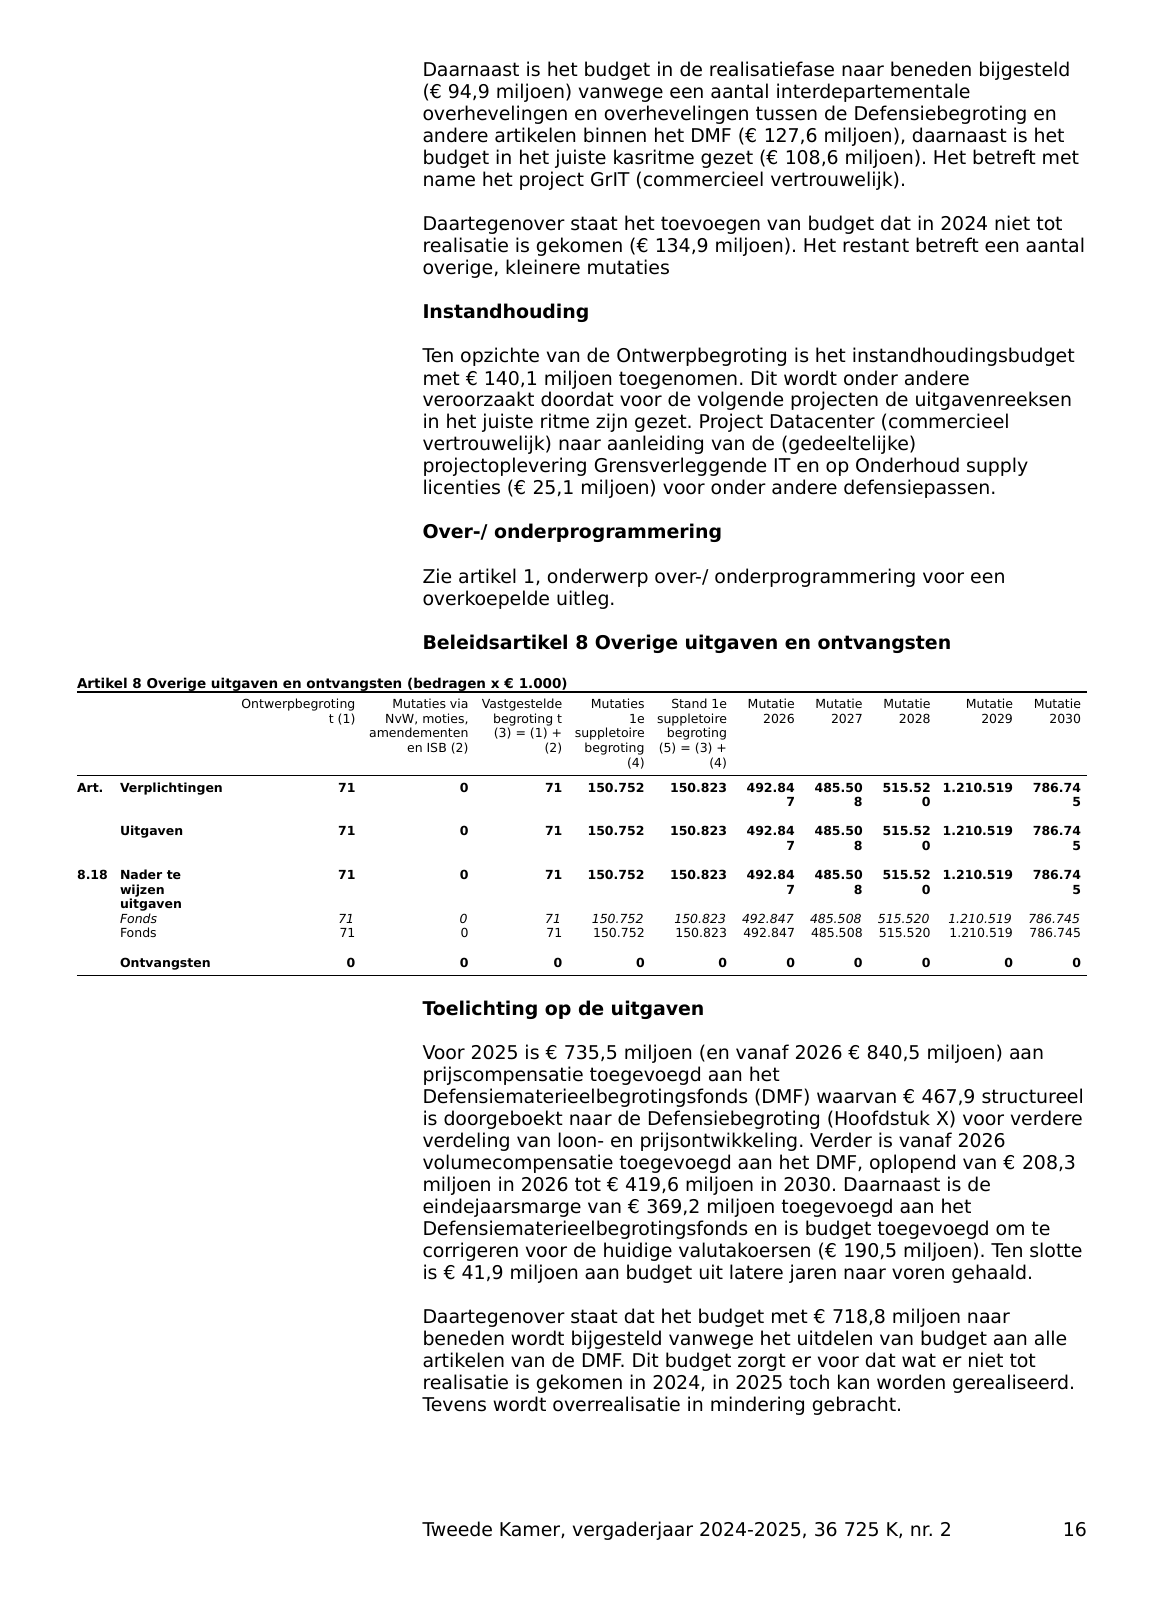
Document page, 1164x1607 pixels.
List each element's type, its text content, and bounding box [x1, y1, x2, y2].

table_cell [114, 693, 232, 775]
table_cell 0 [801, 955, 868, 975]
table_cell [936, 810, 1019, 824]
table_cell 1.210.519 [936, 776, 1019, 809]
table_cell 0 [361, 824, 474, 853]
table_cell [232, 810, 361, 824]
table_cell Verplichtingen [114, 776, 232, 809]
text Daartegenover staat het toevoegen van budget dat in 2024 niet tot realisatie is gekomen (€ 134,9 miljoen). Het restant betreft een aantal overige, kleinere mutaties [422, 213, 1087, 279]
table_cell 0 [733, 955, 801, 975]
table_cell [801, 941, 868, 955]
table_cell [936, 941, 1019, 955]
table_cell 515.520 [868, 868, 936, 912]
table_cell [77, 955, 114, 975]
table_cell 485.508 [801, 776, 868, 809]
table_cell [1019, 941, 1087, 955]
table_cell Mutatie 2026 [733, 693, 801, 775]
text Ten opzichte van de Ontwerpbegroting is het instandhoudingsbudget met € 140,1 miljoen toegenomen. Dit wordt onder andere veroorzaakt doordat voor de volgende projecten de uitgavenreeksen in het juiste ritme zijn gezet. Project Datacenter (commercieel vertrouwelijk) naar aanleiding van de (gedeeltelijke) projectoplevering Grensverleggende IT en op Onderhoud supply licenties (€ 25,1 miljoen) voor onder andere defensiepassen. [422, 345, 1087, 499]
table_cell [474, 941, 568, 955]
table_cell [733, 941, 801, 955]
table_cell 1.210.519 [936, 824, 1019, 853]
table_cell [232, 941, 361, 955]
table_cell 0 [361, 912, 474, 926]
table_cell 0 [650, 955, 733, 975]
table_cell Mutaties via NvW, moties, amendementen en ISB (2) [361, 693, 474, 775]
table_cell 71 [232, 824, 361, 853]
table_cell 71 [232, 912, 361, 926]
table_cell [114, 941, 232, 955]
table_cell [1019, 810, 1087, 824]
text Zie artikel 1, onderwerp over-/ onderprogrammering voor een overkoepelde uitleg. [422, 566, 1087, 609]
table_cell 485.508 [801, 868, 868, 912]
table_cell [77, 810, 114, 824]
table_cell [77, 941, 114, 955]
table_cell Uitgaven [114, 824, 232, 853]
table_cell [361, 810, 474, 824]
table_cell 150.752 [568, 926, 650, 941]
table_cell Mutaties 1e suppletoire begroting (4) [568, 693, 650, 775]
table_cell [77, 693, 114, 775]
table_cell [114, 810, 232, 824]
table_cell 0 [361, 868, 474, 912]
table_cell 0 [361, 955, 474, 975]
table_cell 786.745 [1019, 776, 1087, 809]
table_cell [474, 810, 568, 824]
table_cell [77, 926, 114, 941]
table_cell 71 [232, 868, 361, 912]
table_cell Mutatie 2027 [801, 693, 868, 775]
table_cell 515.520 [868, 926, 936, 941]
table_cell 485.508 [801, 912, 868, 926]
table_cell 71 [474, 912, 568, 926]
table_cell 492.847 [733, 912, 801, 926]
table_cell [568, 810, 650, 824]
table_cell 0 [361, 926, 474, 941]
table_cell Fonds [114, 926, 232, 941]
table_cell 485.508 [801, 824, 868, 853]
table_cell 786.745 [1019, 824, 1087, 853]
table_cell 492.847 [733, 776, 801, 809]
table_cell 0 [568, 955, 650, 975]
table_cell 71 [474, 868, 568, 912]
table_cell 150.823 [650, 868, 733, 912]
table_cell 1.210.519 [936, 912, 1019, 926]
table_cell 786.745 [1019, 912, 1087, 926]
table_cell 0 [361, 776, 474, 809]
table_cell [361, 853, 474, 868]
table_cell 492.847 [733, 824, 801, 853]
table_cell Mutatie 2029 [936, 693, 1019, 775]
subtitle Toelichting op de uitgaven [422, 998, 1087, 1020]
table_cell [77, 912, 114, 926]
table_cell 150.823 [650, 776, 733, 809]
table_cell 492.847 [733, 868, 801, 912]
table_cell Vastgestelde begroting t (3) = (1) + (2) [474, 693, 568, 775]
table_cell [568, 941, 650, 955]
table_cell 1.210.519 [936, 926, 1019, 941]
table_cell 515.520 [868, 824, 936, 853]
table_cell 150.752 [568, 824, 650, 853]
table_cell 150.752 [568, 776, 650, 809]
text Voor 2025 is € 735,5 miljoen (en vanaf 2026 € 840,5 miljoen) aan prijscompensatie toegevoegd aan het Defensiematerieelbegrotingsfonds (DMF) waarvan € 467,9 structureel is doorgeboekt naar de Defensiebegroting (Hoofdstuk X) voor verdere verdeling van loon- en prijsontwikkeling. Verder is vanaf 2026 volumecompensatie toegevoegd aan het DMF, oplopend van € 208,3 miljoen in 2026 tot € 419,6 miljoen in 2030. Daarnaast is de eindejaarsmarge van € 369,2 miljoen toegevoegd aan het Defensiematerieelbegrotingsfonds en is budget toegevoegd om te corrigeren voor de huidige valutakoersen (€ 190,5 miljoen). Ten slotte is € 41,9 miljoen aan budget uit latere jaren naar voren gehaald. [422, 1042, 1087, 1284]
table_cell [361, 941, 474, 955]
table_cell 515.520 [868, 776, 936, 809]
table_cell Art. [77, 776, 114, 809]
subtitle Over-/ onderprogrammering [422, 521, 1087, 543]
table_cell [868, 853, 936, 868]
table_cell Nader te wijzen uitgaven [114, 868, 232, 912]
table_cell [114, 853, 232, 868]
table_cell 71 [232, 776, 361, 809]
table_cell 0 [1019, 955, 1087, 975]
table_cell [868, 810, 936, 824]
table_cell 0 [474, 955, 568, 975]
table_cell [801, 853, 868, 868]
text Daarnaast is het budget in de realisatiefase naar beneden bijgesteld (€ 94,9 miljoen) vanwege een aantal interdepartementale overhevelingen en overhevelingen tussen de Defensiebegroting en andere artikelen binnen het DMF (€ 127,6 miljoen), daarnaast is het budget in het juiste kasritme gezet (€ 108,6 miljoen). Het betreft met name het project GrIT (commercieel vertrouwelijk). [422, 59, 1087, 191]
table_cell [1019, 853, 1087, 868]
table_cell Ontvangsten [114, 955, 232, 975]
table_cell 71 [474, 824, 568, 853]
table_cell 8.18 [77, 868, 114, 912]
table_cell 71 [232, 926, 361, 941]
table_cell 150.823 [650, 926, 733, 941]
table_cell 0 [868, 955, 936, 975]
subtitle Instandhouding [422, 301, 1087, 323]
table_cell 71 [474, 926, 568, 941]
table_cell [474, 853, 568, 868]
table_cell [868, 941, 936, 955]
table_cell 0 [936, 955, 1019, 975]
table_cell 515.520 [868, 912, 936, 926]
table_header Artikel 8 Overige uitgaven en ontvangsten (bedragen x € 1.000) [77, 676, 1087, 691]
table_cell 786.745 [1019, 926, 1087, 941]
table_cell [733, 853, 801, 868]
table_cell 1.210.519 [936, 868, 1019, 912]
table_cell [650, 810, 733, 824]
table_cell [650, 853, 733, 868]
table_cell [232, 853, 361, 868]
table_cell [77, 824, 114, 853]
table_cell Ontwerpbegroting t (1) [232, 693, 361, 775]
table_cell [801, 810, 868, 824]
table_cell [650, 941, 733, 955]
table_cell 150.752 [568, 868, 650, 912]
table_cell Mutatie 2030 [1019, 693, 1087, 775]
table_cell [936, 853, 1019, 868]
text Daartegenover staat dat het budget met € 718,8 miljoen naar beneden wordt bijgesteld vanwege het uitdelen van budget aan alle artikelen van de DMF. Dit budget zorgt er voor dat wat er niet tot realisatie is gekomen in 2024, in 2025 toch kan worden gerealiseerd. Tevens wordt overrealisatie in mindering gebracht. [422, 1306, 1087, 1416]
table_cell 71 [474, 776, 568, 809]
table_cell 150.823 [650, 824, 733, 853]
table_cell Stand 1e suppletoire begroting (5) = (3) + (4) [650, 693, 733, 775]
table_cell [733, 810, 801, 824]
table_cell 0 [232, 955, 361, 975]
subtitle Beleidsartikel 8 Overige uitgaven en ontvangsten [422, 632, 1087, 654]
table_cell 150.752 [568, 912, 650, 926]
table_cell [77, 853, 114, 868]
table_cell 786.745 [1019, 868, 1087, 912]
table_cell 150.823 [650, 912, 733, 926]
table_cell 485.508 [801, 926, 868, 941]
table_cell Fonds [114, 912, 232, 926]
table_cell Mutatie 2028 [868, 693, 936, 775]
table_cell 492.847 [733, 926, 801, 941]
table_cell [568, 853, 650, 868]
